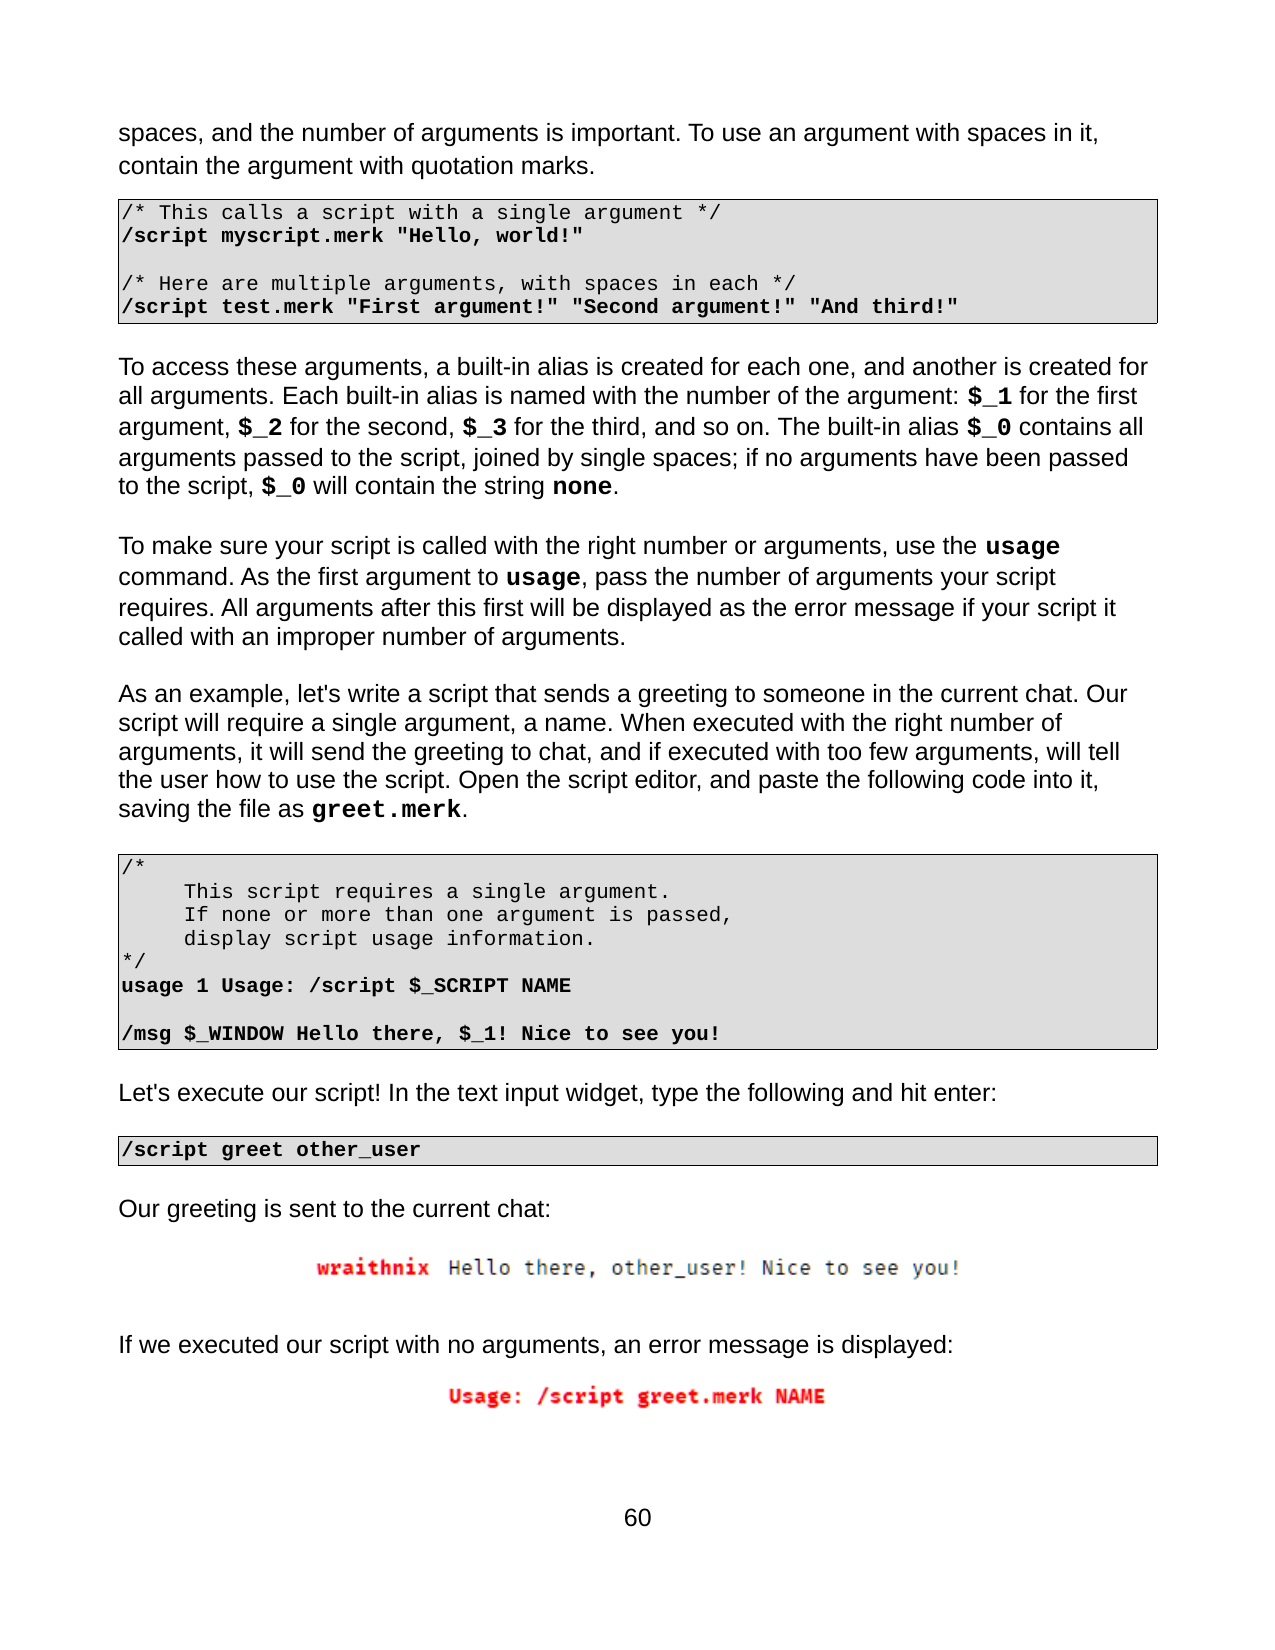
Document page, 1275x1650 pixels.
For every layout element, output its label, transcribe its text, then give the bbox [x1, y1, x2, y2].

text To make sure your script is called with the right number or arguments, use the usage command. As the first argument to usage, pass the number of arguments your script requires. All arguments after this first will be displayed as the error message if your script it called with an improper number of arguments. [118, 531, 1157, 650]
picture [443, 1378, 832, 1413]
text spaces, and the number of arguments is important. To use an argument with spaces in it, contain the argument with quotation marks. [118, 118, 1157, 180]
text As an example, let's write a script that sends a greeting to someone in the current chat. Our script will require a single argument, a name. When executed with the right number of arguments, it will send the greeting to chat, and if executed with too few arguments, will tell the user how to use the script. Open the script editor, and paste the following code into it, saving the file as greet.merk. [118, 679, 1157, 825]
table_header /* This script requires a single argument. If none or more than one argument is passed, display script usage information. */ usage 1 Usage: /script $_SCRIPT NAME /msg $_WINDOW Hello there, $_1! Nice to see you! [119, 855, 1157, 1049]
text To access these arguments, a built-in alias is created for each one, and another is created for all arguments. Each built-in alias is named with the number of the argument: $_1 for the first argument, $_2 for the second, $_3 for the third, and so on. The built-in alias $_0 contains all arguments passed to the script, joined by single spaces; if no arguments have been passed to the script, $_0 will contain the string none. [118, 352, 1157, 502]
text Let's execute our script! In the text input widget, type the following and hit enter: [118, 1078, 1157, 1107]
picture [311, 1251, 964, 1283]
text If we executed our script with no arguments, an error message is displayed: [118, 1331, 1157, 1359]
table_header /script greet other_user [119, 1137, 1157, 1165]
table_header /* This calls a script with a single argument */ /script myscript.merk "Hello, world!" /* Here are multiple arguments, with spaces in each */ /script test.merk "First argument!" "Second argument!" "And third!" [119, 200, 1157, 323]
text Our greeting is sent to the current chat: [118, 1194, 1157, 1223]
